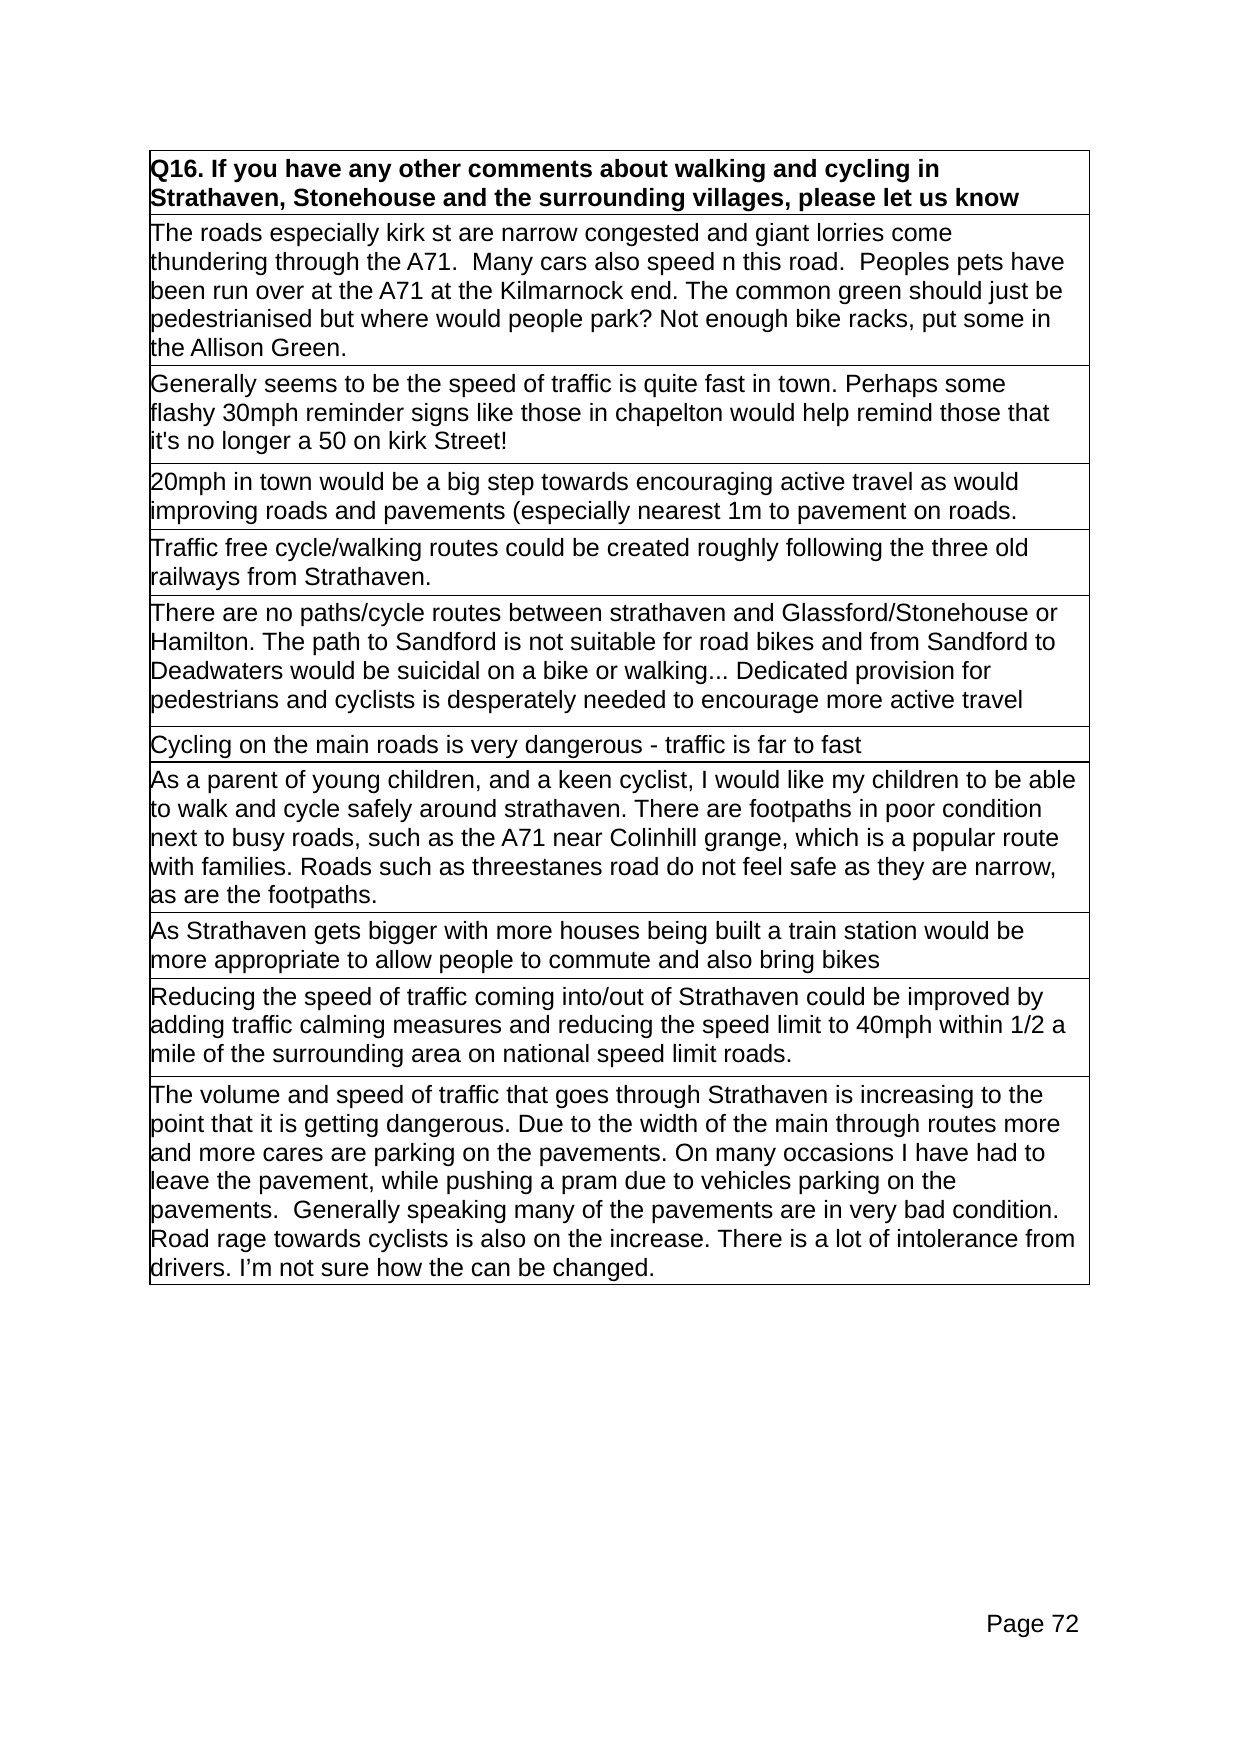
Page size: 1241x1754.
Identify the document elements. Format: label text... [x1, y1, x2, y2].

table_cell Traffic free cycle/walking routes could be created roughly following the three old railways from Strathaven. [151, 530, 1089, 594]
table_cell Generally seems to be the speed of traffic is quite fast in town. Perhaps some flashy 30mph reminder signs like those in chapelton would help remind those that it's no longer a 50 on kirk Street! [151, 366, 1089, 463]
table_cell There are no paths/cycle routes between strathaven and Glassford/Stonehouse or Hamilton. The path to Sandford is not suitable for road bikes and from Sandford to Deadwaters would be suicidal on a bike or walking... Dedicated provision for pedestrians and cyclists is desperately needed to encourage more active travel [151, 596, 1089, 726]
table_header Q16. If you have any other comments about walking and cycling in Strathaven, Stonehouse and the surrounding villages, please let us know [151, 151, 1089, 214]
table_cell As Strathaven gets bigger with more houses being built a train station would be more appropriate to allow people to commute and also bring bikes [151, 913, 1089, 978]
table_cell Reducing the speed of traffic coming into/out of Strathaven could be improved by adding traffic calming measures and reducing the speed limit to 40mph within 1/2 a mile of the surrounding area on national speed limit roads. [151, 979, 1089, 1076]
table_cell 20mph in town would be a big step towards encouraging active travel as would improving roads and pavements (especially nearest 1m to pavement on roads. [151, 464, 1089, 529]
table_cell The roads especially kirk st are narrow congested and giant lorries come thundering through the A71. Many cars also speed n this road. Peoples pets have been run over at the A71 at the Kilmarnock end. The common green should just be pedestrianised but where would people park? Not enough bike racks, put some in the Allison Green. [151, 215, 1089, 365]
table_cell The volume and speed of traffic that goes through Strathaven is increasing to the point that it is getting dangerous. Due to the width of the main through routes more and more cares are parking on the pavements. On many occasions I have had to leave the pavement, while pushing a pram due to vehicles parking on the pavements. Generally speaking many of the pavements are in very bad condition. Road rage towards cyclists is also on the increase. There is a lot of intolerance from drivers. I’m not sure how the can be changed. [151, 1077, 1089, 1284]
table_cell As a parent of young children, and a keen cyclist, I would like my children to be able to walk and cycle safely around strathaven. There are footpaths in poor condition next to busy roads, such as the A71 near Colinhill grange, which is a popular route with families. Roads such as threestanes road do not feel safe as they are narrow, as are the footpaths. [151, 763, 1089, 912]
table_cell Cycling on the main roads is very dangerous - traffic is far to fast [151, 727, 1089, 761]
